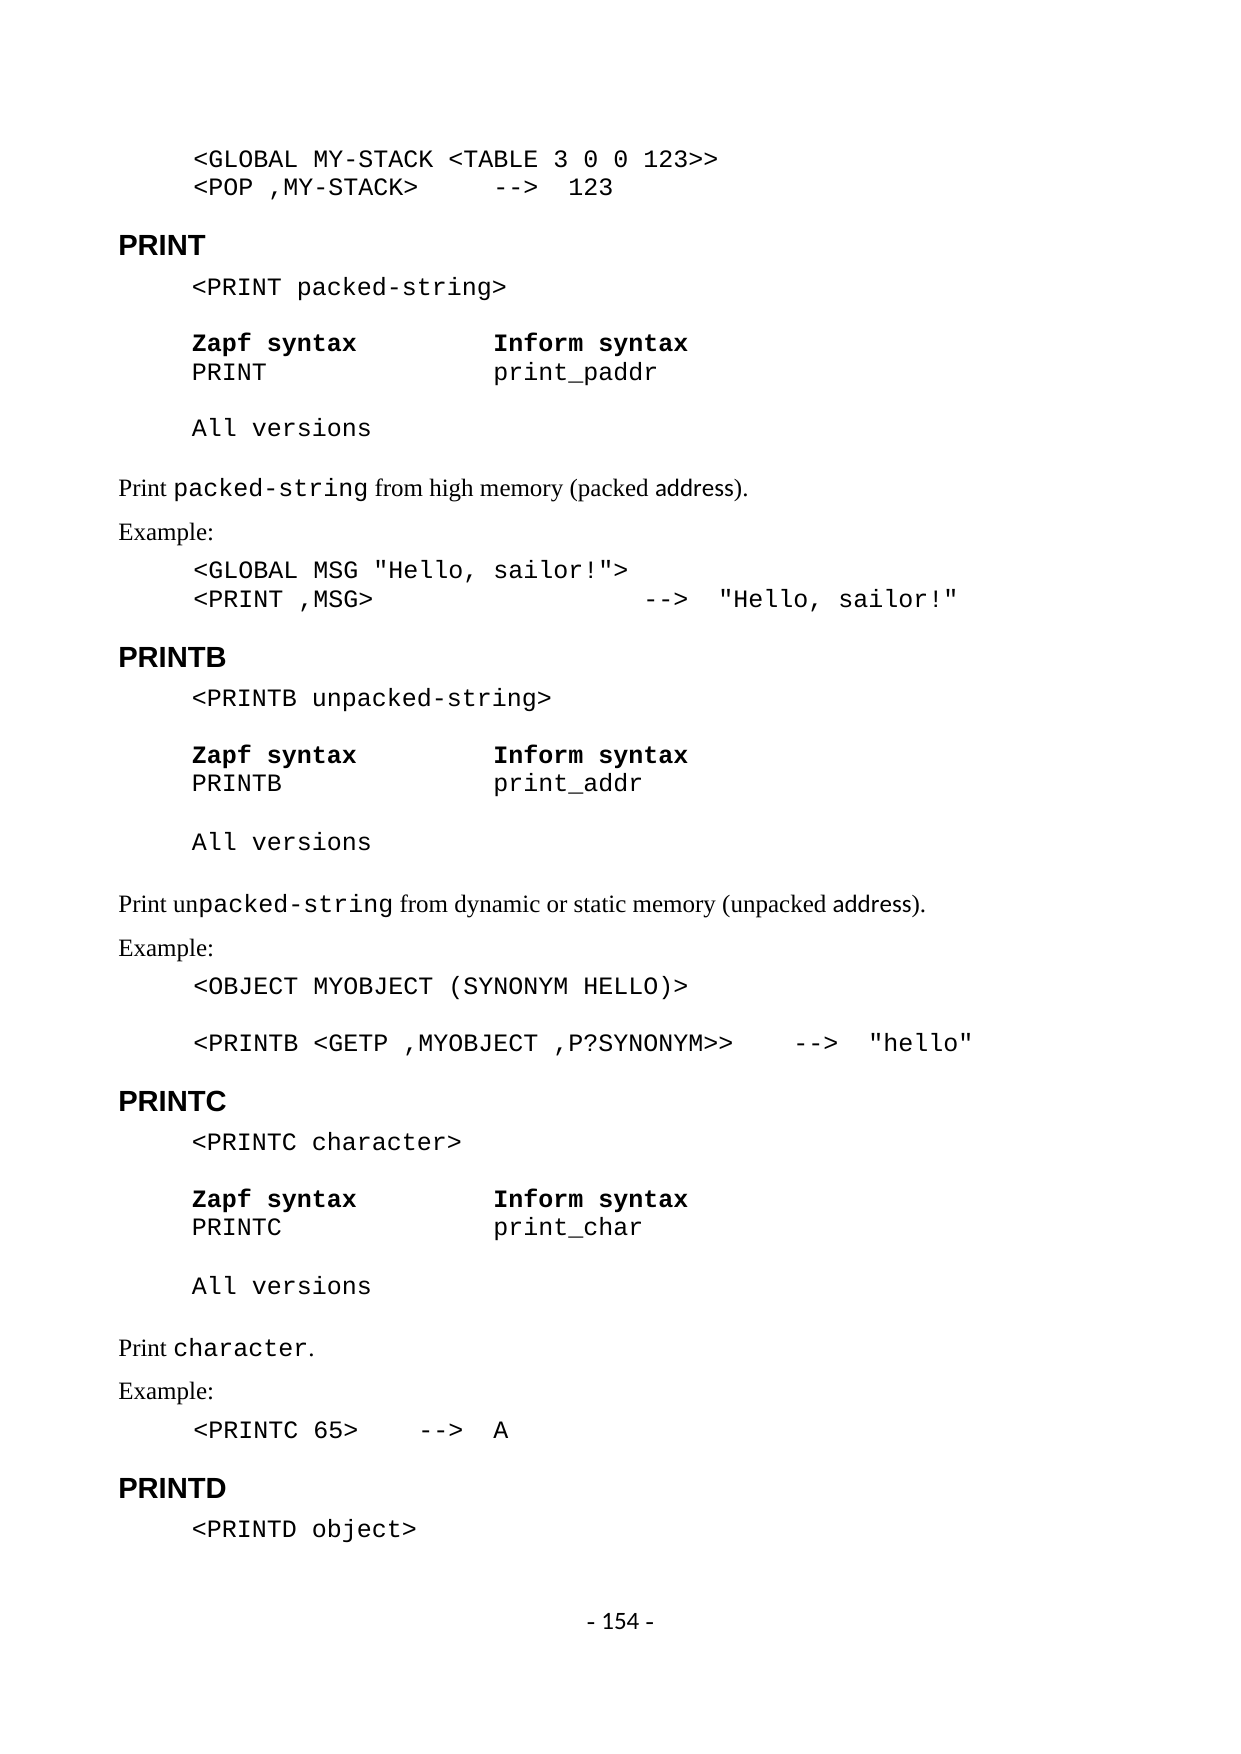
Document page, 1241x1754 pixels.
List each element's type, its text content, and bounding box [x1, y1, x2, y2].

text <GLOBAL MY-STACK <TABLE 3 0 0 123>> <POP ,MY-STACK> --> 123 [118, 118, 1122, 203]
text <PRINTC 65> --> A [118, 1417, 1122, 1446]
text All versions [192, 829, 1122, 858]
text <PRINTC character> [192, 1130, 1122, 1158]
text PRINTC print_char [192, 1215, 1122, 1243]
text Print character. [118, 1333, 1122, 1363]
text Print unpacked-string from dynamic or static memory (unpacked address). [118, 888, 1122, 920]
text <PRINT packed-string> [192, 274, 1122, 302]
text Zapf syntax Inform syntax [192, 1187, 1122, 1215]
text <GLOBAL MSG "Hello, sailor!"> <PRINT ,MSG> --> "Hello, sailor!" [118, 558, 1122, 615]
text Zapf syntax Inform syntax [192, 331, 1122, 359]
text Example: [118, 1376, 1122, 1405]
text <OBJECT MYOBJECT (SYNONYM HELLO)> <PRINTB <GETP ,MYOBJECT ,P?SYNONYM>> --> "hello" [118, 974, 1122, 1059]
subtitle PRINTC [43, 1084, 1122, 1117]
text <PRINTB unpacked-string> [192, 686, 1122, 714]
subtitle PRINT [43, 228, 1122, 262]
text Example: [118, 517, 1122, 546]
text Example: [118, 933, 1122, 961]
text PRINT print_paddr [192, 359, 1122, 387]
text All versions [192, 416, 1122, 444]
subtitle PRINTB [43, 640, 1122, 673]
subtitle PRINTD [43, 1471, 1122, 1504]
text <PRINTD object> [192, 1517, 1122, 1545]
text All versions [192, 1274, 1122, 1302]
text Zapf syntax Inform syntax [192, 742, 1122, 771]
text PRINTB print_addr [192, 771, 1122, 799]
text Print packed-string from high memory (packed address). [118, 472, 1122, 504]
